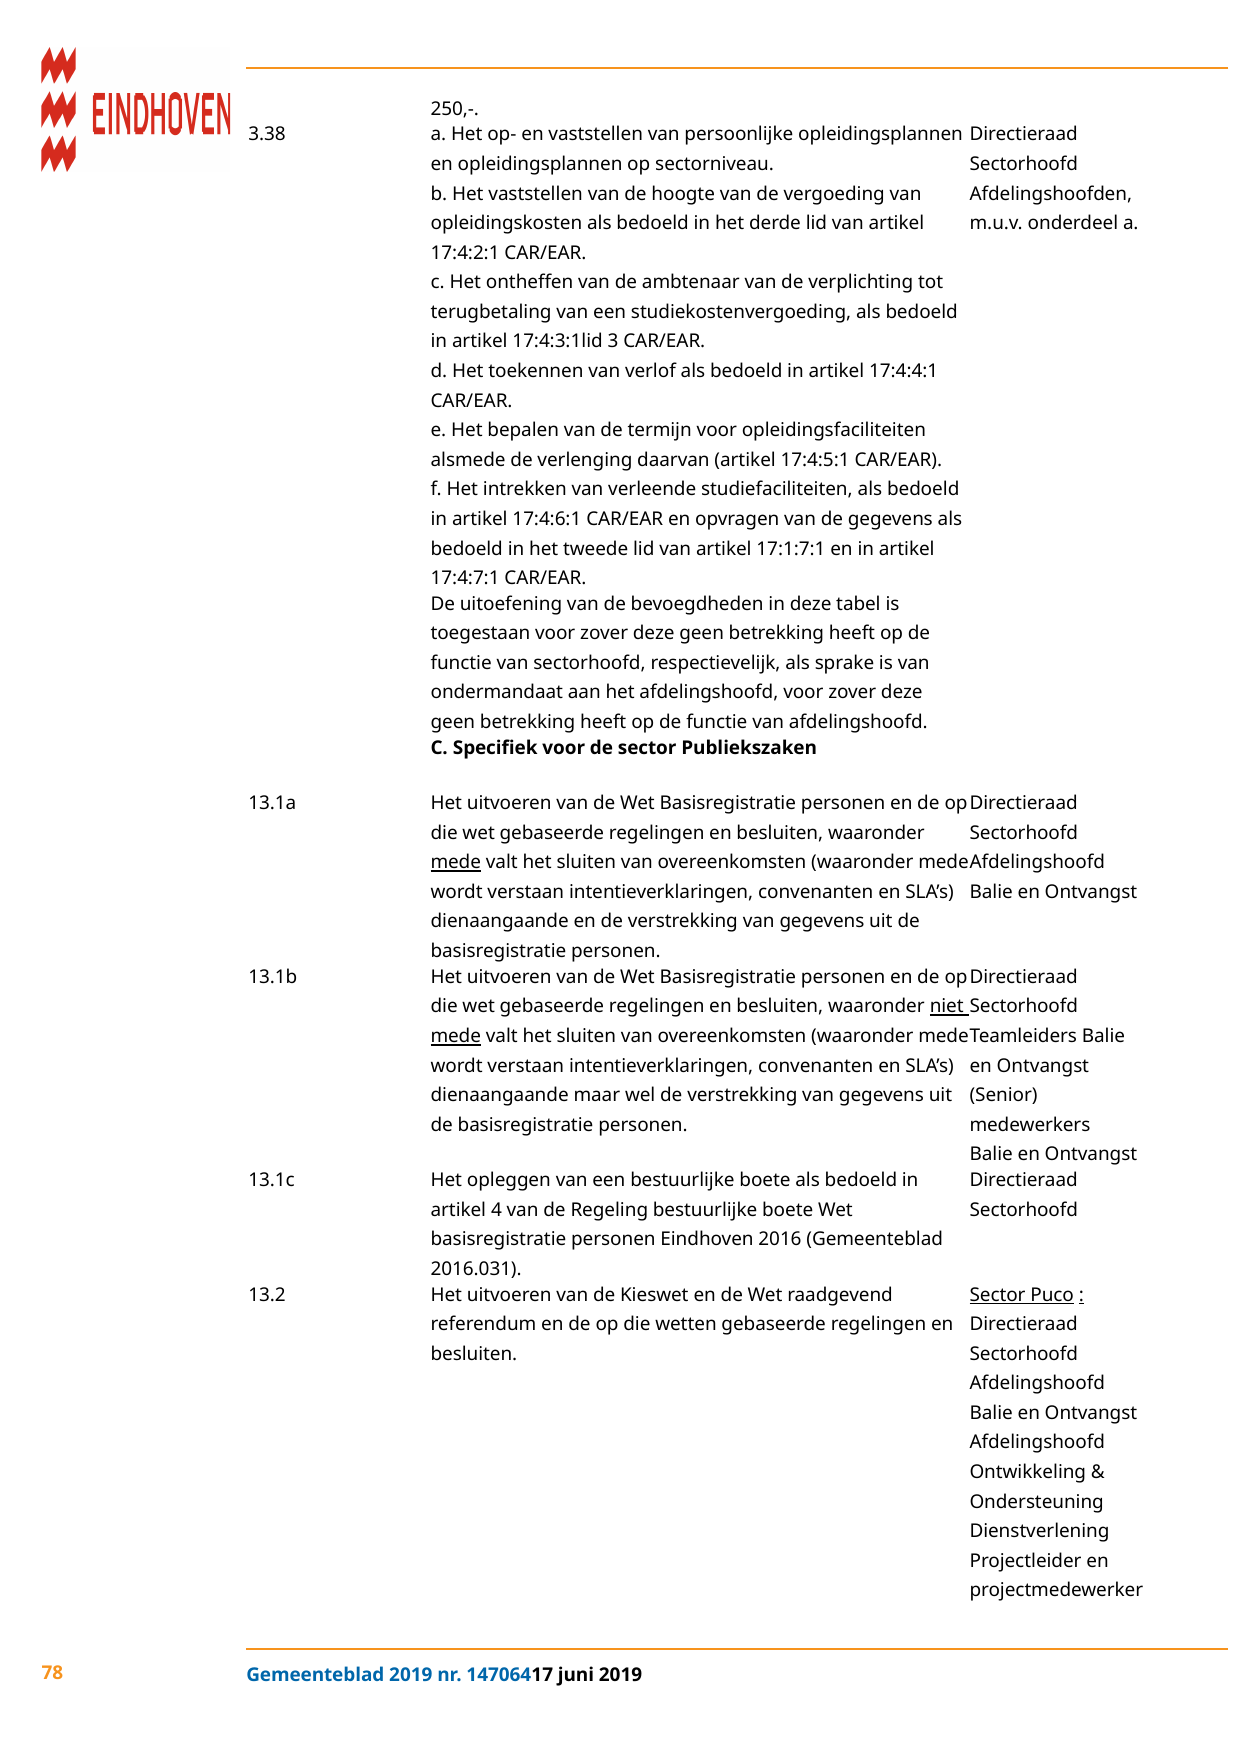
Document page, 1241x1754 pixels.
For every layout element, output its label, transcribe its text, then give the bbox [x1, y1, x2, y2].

table_cell 13.1b [248, 963, 430, 1166]
table_cell [248, 590, 430, 734]
table_cell 13.1a [248, 789, 430, 963]
table_cell 250,-. [430, 95, 969, 121]
table_cell Het uitvoeren van de Kieswet en de Wet raadgevend referendum en de op die wetten gebaseerde regelingen en besluiten. [430, 1281, 969, 1602]
table_cell C. Specifiek voor de sector Publiekszaken [430, 734, 969, 789]
table_cell [969, 734, 1152, 789]
table_cell Directieraad Sectorhoofd Teamleiders Balie en Ontvangst (Senior) medewerkers Balie en Ontvangst [969, 963, 1152, 1166]
table_cell 13.2 [248, 1281, 430, 1602]
table_cell Directieraad Sectorhoofd Afdelingshoofden, m.u.v. onderdeel a. [969, 121, 1152, 590]
table_cell Het uitvoeren van de Wet Basisregistratie personen en de op die wet gebaseerde regelingen en besluiten, waaronder niet mede valt het sluiten van overeenkomsten (waaronder mede wordt verstaan intentieverklaringen, convenanten en SLA’s) dienaangaande maar wel de verstrekking van gegevens uit de basisregistratie personen. [430, 963, 969, 1166]
table_cell [248, 95, 430, 121]
table_cell a. Het op- en vaststellen van persoonlijke opleidingsplannen en opleidingsplannen op sectorniveau. b. Het vaststellen van de hoogte van de vergoeding van opleidingskosten als bedoeld in het derde lid van artikel 17:4:2:1 CAR/EAR. c. Het ontheffen van de ambtenaar van de verplichting tot terugbetaling van een studiekostenvergoeding, als bedoeld in artikel 17:4:3:1lid 3 CAR/EAR. d. Het toekennen van verlof als bedoeld in artikel 17:4:4:1 CAR/EAR. e. Het bepalen van de termijn voor opleidingsfaciliteiten alsmede de verlenging daarvan (artikel 17:4:5:1 CAR/EAR). f. Het intrekken van verleende studiefaciliteiten, als bedoeld in artikel 17:4:6:1 CAR/EAR en opvragen van de gegevens als bedoeld in het tweede lid van artikel 17:1:7:1 en in artikel 17:4:7:1 CAR/EAR. [430, 121, 969, 590]
table_cell 3.38 [248, 121, 430, 590]
table_cell Het uitvoeren van de Wet Basisregistratie personen en de op die wet gebaseerde regelingen en besluiten, waaronder mede valt het sluiten van overeenkomsten (waaronder mede wordt verstaan intentieverklaringen, convenanten en SLA’s) dienaangaande en de verstrekking van gegevens uit de basisregistratie personen. [430, 789, 969, 963]
table_cell [969, 590, 1152, 734]
table_cell De uitoefening van de bevoegdheden in deze tabel is toegestaan voor zover deze geen betrekking heeft op de functie van sectorhoofd, respectievelijk, als sprake is van ondermandaat aan het afdelingshoofd, voor zover deze geen betrekking heeft op de functie van afdelingshoofd. [430, 590, 969, 734]
table_cell Het opleggen van een bestuurlijke boete als bedoeld in artikel 4 van de Regeling bestuurlijke boete Wet basisregistratie personen Eindhoven 2016 (Gemeenteblad 2016.031). [430, 1166, 969, 1281]
table_cell [969, 95, 1152, 121]
table_cell [248, 734, 430, 789]
table_cell Sector Puco : Directieraad Sectorhoofd Afdelingshoofd Balie en Ontvangst Afdelingshoofd Ontwikkeling & Ondersteuning Dienstverlening Projectleider en projectmedewerker [969, 1281, 1152, 1602]
table_cell Directieraad Sectorhoofd Afdelingshoofd Balie en Ontvangst [969, 789, 1152, 963]
picture [41, 47, 231, 172]
table_cell 13.1c [248, 1166, 430, 1281]
table_cell Directieraad Sectorhoofd [969, 1166, 1152, 1281]
